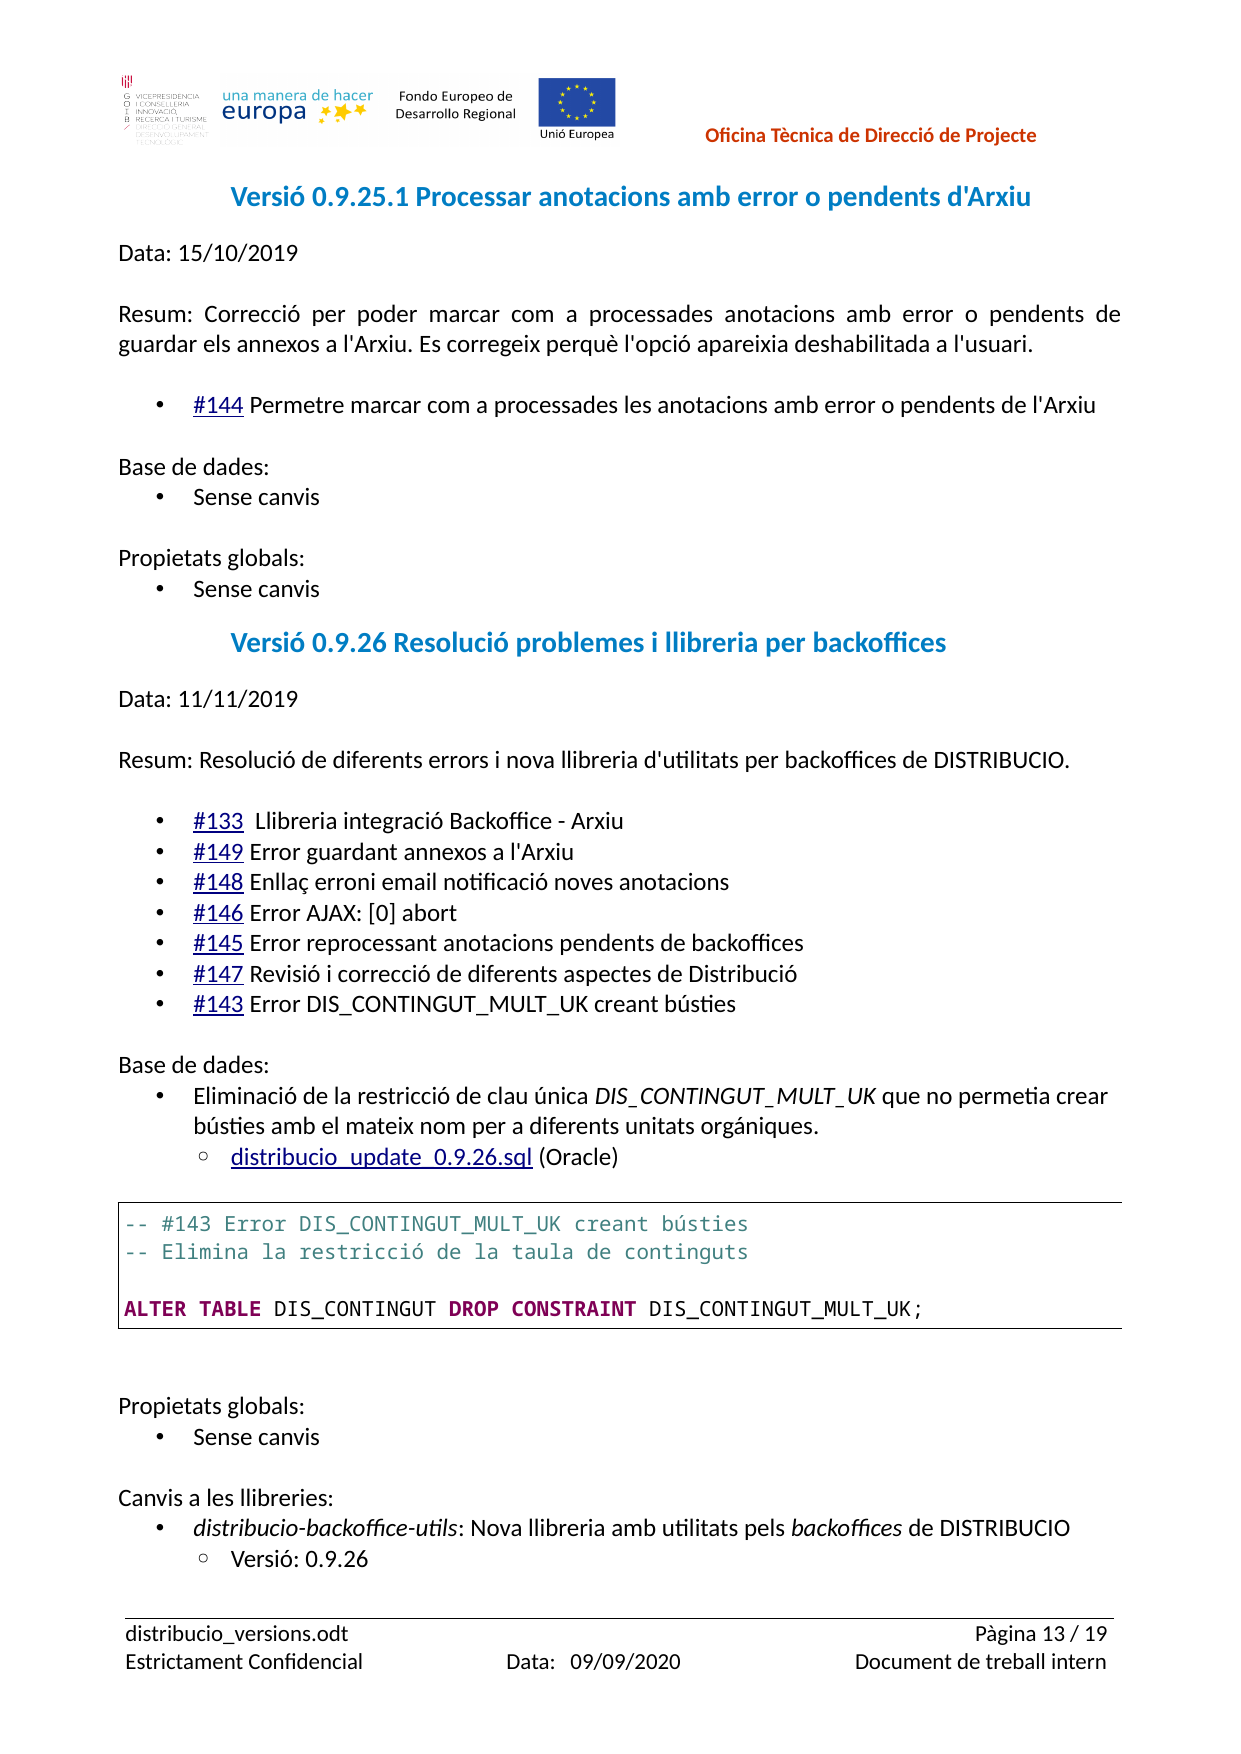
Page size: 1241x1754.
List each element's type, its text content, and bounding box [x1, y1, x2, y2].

text Canvis a les llibreries: [118, 1482, 1122, 1512]
list distribucio-backoffice-utils: Nova llibreria amb utilitats pels backoffices de DISTRIBUCIO [156, 1512, 1122, 1543]
list #144 Permetre marcar com a processades les anotacions amb error o pendents de l'Arxiu [156, 389, 1122, 420]
table_header -- #143 Error DIS_CONTINGUT_MULT_UK creant bústies -- Elimina la restricció de la taula de continguts ALTER TABLE DIS_CONTINGUT DROP CONSTRAINT DIS_CONTINGUT_MULT_UK; [119, 1203, 1122, 1328]
list #147 Revisió i correcció de diferents aspectes de Distribució [156, 958, 1122, 988]
list Sense canvis [156, 481, 1122, 512]
list Versió: 0.9.26 [193, 1543, 1122, 1573]
text Data: 15/10/2019 [118, 237, 1122, 267]
picture [118, 73, 213, 147]
list #145 Error reprocessant anotacions pendents de backoffices [156, 927, 1122, 958]
list Eliminació de la restricció de clau única DIS_CONTINGUT_MULT_UK que no permetia crear bústies amb el mateix nom per a diferents unitats orgániques. [156, 1080, 1122, 1141]
text Resum: Resolució de diferents errors i nova llibreria d'utilitats per backoffices de DISTRIBUCIO. [118, 744, 1122, 775]
picture [219, 73, 621, 147]
subtitle Versió 0.9.26 Resolució problemes i llibreria per backoffices [153, 624, 1122, 659]
list #149 Error guardant annexos a l'Arxiu [156, 836, 1122, 866]
list Sense canvis [156, 1421, 1122, 1451]
list #133 Llibreria integració Backoffice - Arxiu [156, 805, 1122, 836]
list #148 Enllaç erroni email notificació noves anotacions [156, 866, 1122, 897]
text Base de dades: [118, 451, 1122, 481]
text Propietats globals: [118, 542, 1122, 573]
list #143 Error DIS_CONTINGUT_MULT_UK creant bústies [156, 988, 1122, 1019]
list #146 Error AJAX: [0] abort [156, 897, 1122, 927]
list distribucio_update_0.9.26.sql (Oracle) [193, 1141, 1122, 1171]
subtitle Versió 0.9.25.1 Processar anotacions amb error o pendents d'Arxiu [153, 178, 1122, 213]
text Resum: Correcció per poder marcar com a processades anotacions amb error o pendents de guardar els annexos a l'Arxiu. Es corregeix perquè l'opció apareixia deshabilitada a l'usuari. [118, 298, 1122, 359]
list Sense canvis [156, 573, 1122, 603]
text Propietats globals: [118, 1390, 1122, 1421]
text Data: 11/11/2019 [118, 683, 1122, 714]
text Base de dades: [118, 1049, 1122, 1080]
